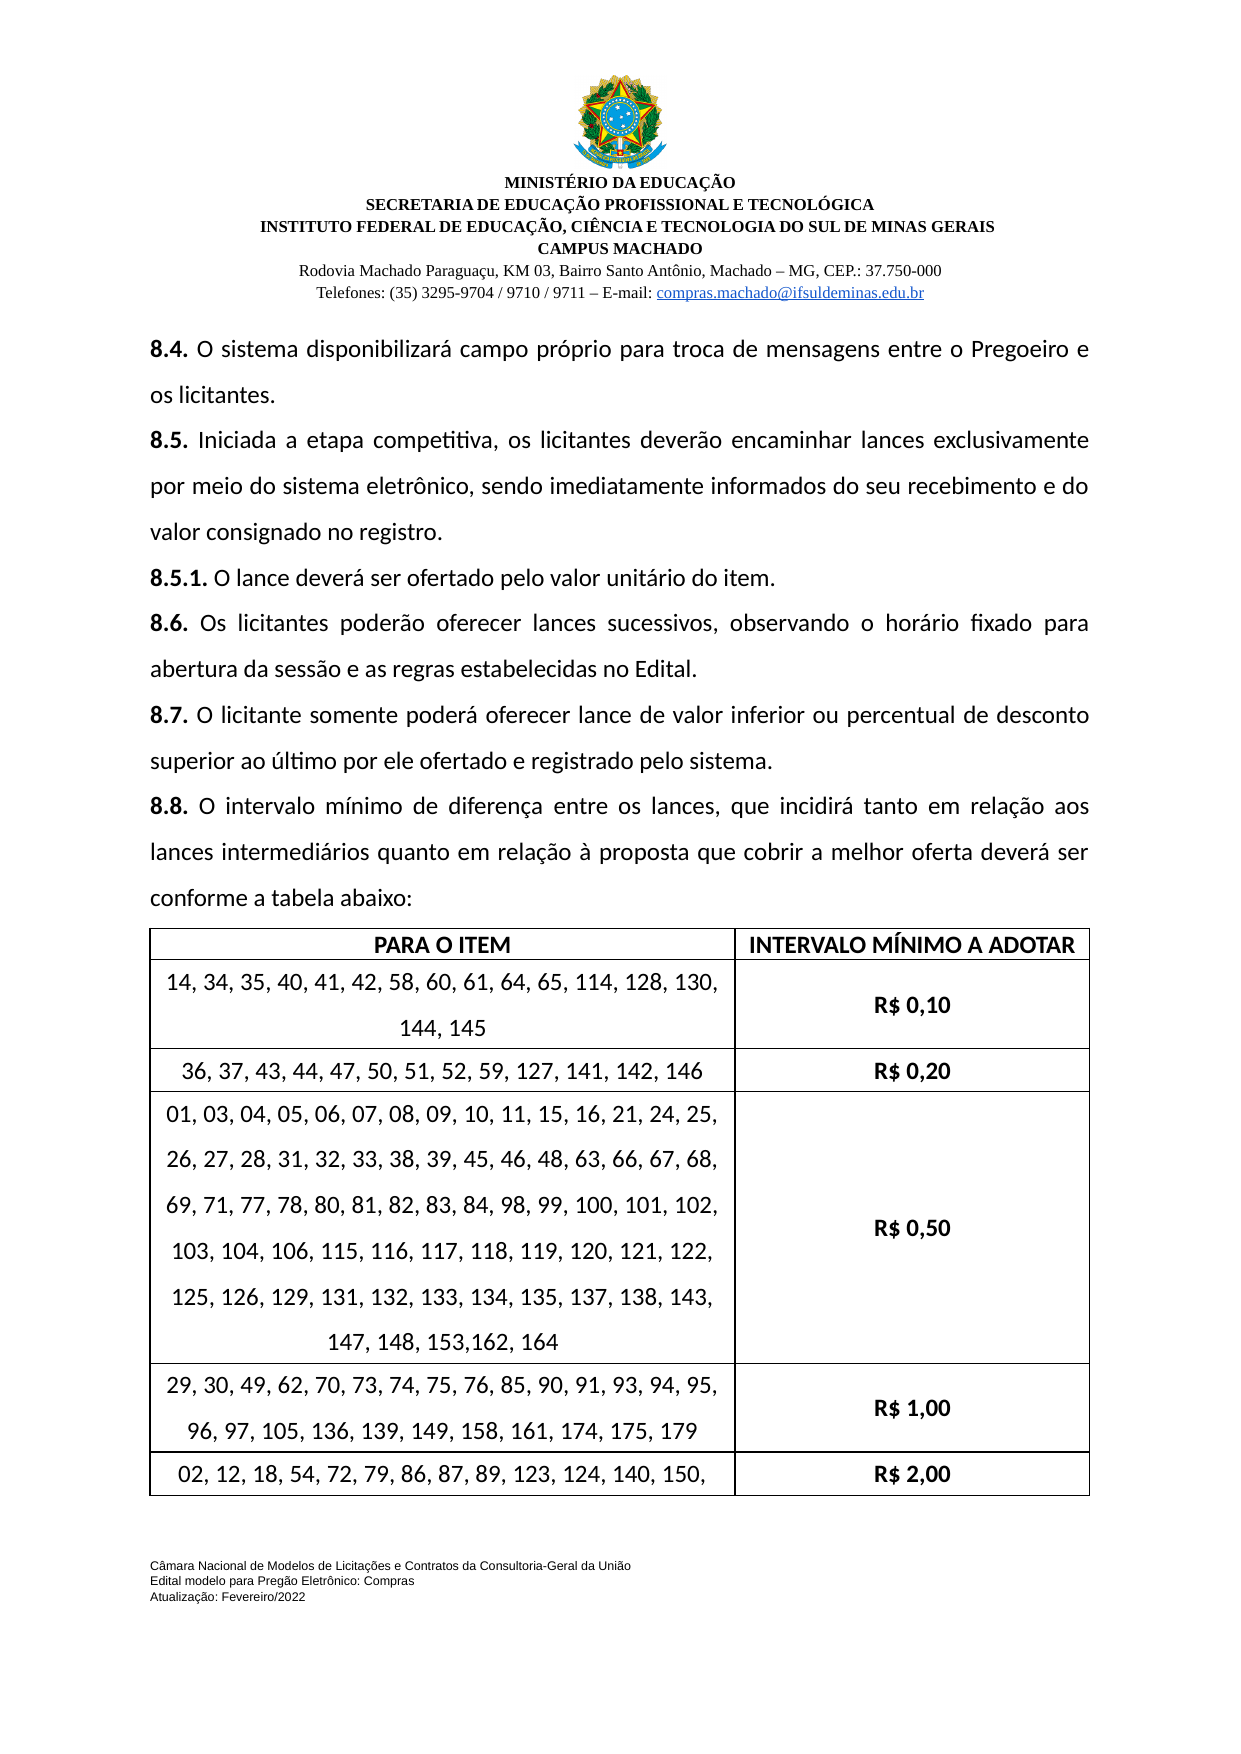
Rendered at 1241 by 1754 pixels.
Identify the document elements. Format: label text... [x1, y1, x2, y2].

table_cell R$ 0,50 [736, 1092, 1089, 1363]
table_cell 01, 03, 04, 05, 06, 07, 08, 09, 10, 11, 15, 16, 21, 24, 25, 26, 27, 28, 31, 32, 33, 38, 39, 45, 46, 48, 63, 66, 67, 68, 69, 71, 77, 78, 80, 81, 82, 83, 84, 98, 99, 100, 101, 102, 103, 104, 106, 115, 116, 117, 118, 119, 120, 121, 122, 125, 126, 129, 131, 132, 133, 134, 135, 137, 138, 143, 147, 148, 153,162, 164 [151, 1092, 734, 1363]
table_header INTERVALO MÍNIMO A ADOTAR [736, 929, 1089, 959]
table_cell R$ 2,00 [736, 1453, 1089, 1494]
table_cell 29, 30, 49, 62, 70, 73, 74, 75, 76, 85, 90, 91, 93, 94, 95, 96, 97, 105, 136, 139, 149, 158, 161, 174, 175, 179 [151, 1364, 734, 1451]
text 8.8. O intervalo mínimo de diferença entre os lances, que incidirá tanto em relação aos lances intermediários quanto em relação à proposta que cobrir a melhor oferta deverá ser conforme a tabela abaixo: [150, 791, 1090, 912]
table_header PARA O ITEM [151, 929, 734, 959]
table_cell R$ 0,20 [736, 1049, 1089, 1091]
text 8.5.1. O lance deverá ser ofertado pelo valor unitário do item. [150, 562, 1090, 592]
text 8.7. O licitante somente poderá oferecer lance de valor inferior ou percentual de desconto superior ao último por ele ofertado e registrado pelo sistema. [150, 699, 1090, 775]
table_cell 36, 37, 43, 44, 47, 50, 51, 52, 59, 127, 141, 142, 146 [151, 1049, 734, 1091]
table_cell 14, 34, 35, 40, 41, 42, 58, 60, 61, 64, 65, 114, 128, 130, 144, 145 [151, 960, 734, 1048]
table_cell R$ 1,00 [736, 1364, 1089, 1451]
text 8.4. O sistema disponibilizará campo próprio para troca de mensagens entre o Pregoeiro e os licitantes. [150, 333, 1090, 409]
picture [573, 75, 667, 169]
picture [639, 150, 650, 156]
table_cell R$ 0,10 [736, 960, 1089, 1048]
table_cell 02, 12, 18, 54, 72, 79, 86, 87, 89, 123, 124, 140, 150, [151, 1453, 734, 1494]
text 8.6. Os licitantes poderão oferecer lances sucessivos, observando o horário fixado para abertura da sessão e as regras estabelecidas no Edital. [150, 608, 1090, 684]
picture [613, 164, 628, 169]
text 8.5. Iniciada a etapa competitiva, os licitantes deverão encaminhar lances exclusivamente por meio do sistema eletrônico, sendo imediatamente informados do seu recebimento e do valor consignado no registro. [150, 425, 1090, 547]
